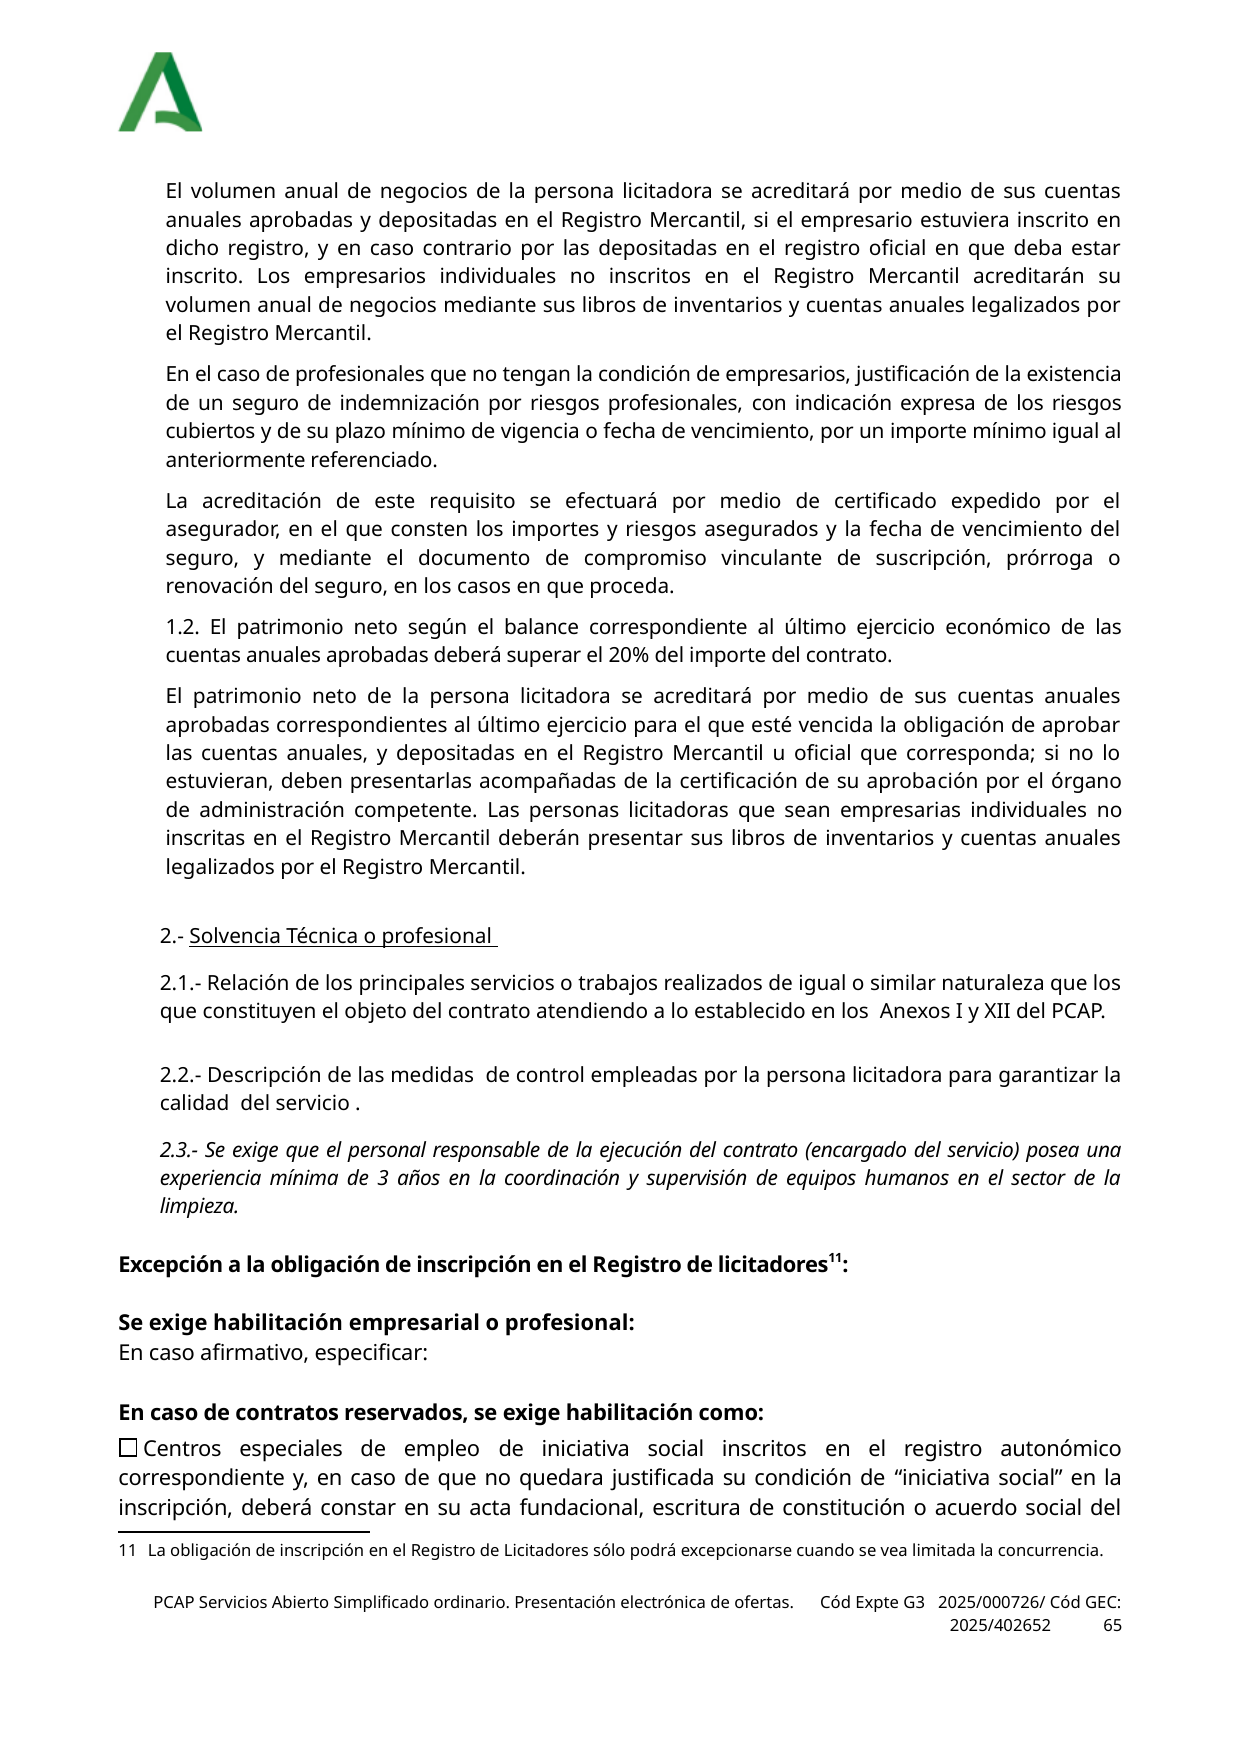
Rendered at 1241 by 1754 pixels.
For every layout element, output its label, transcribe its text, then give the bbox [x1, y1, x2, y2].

text 2.- Solvencia Técnica o profesional [159, 921, 1122, 950]
text 2.2.- Descripción de las medidas de control empleadas por la persona licitadora para garantizar la calidad del servicio . [159, 1060, 1122, 1117]
text En caso de contratos reservados, se exige habilitación como: [118, 1397, 1122, 1427]
text En caso afirmativo, especificar: [118, 1337, 1122, 1367]
text La acreditación de este requisito se efectuará por medio de certificado expedido por el asegurador, en el que consten los importes y riesgos asegurados y la fecha de vencimiento del seguro, y mediante el documento de compromiso vinculante de suscripción, prórroga o renovación del seguro, en los casos en que proceda. [165, 486, 1122, 599]
text 2.1.- Relación de los principales servicios o trabajos realizados de igual o similar naturaleza que los que constituyen el objeto del contrato atendiendo a lo establecido en los Anexos I y XII del PCAP. [159, 968, 1122, 1024]
text 2.3.- Se exige que el personal responsable de la ejecución del contrato (encargado del servicio) posea una experiencia mínima de 3 años en la coordinación y supervisión de equipos humanos en el sector de la limpieza. [159, 1135, 1122, 1220]
picture [171, 9, 203, 151]
text La obligación de inscripción en el Registro de Licitadores sólo podrá excepcionarse cuando se vea limitada la concurrencia. [118, 1538, 1122, 1561]
text 1.2. El patrimonio neto según el balance correspondiente al último ejercicio económico de las cuentas anuales aprobadas deberá superar el 20% del importe del contrato. [165, 612, 1122, 669]
text En el caso de profesionales que no tengan la condición de empresarios, justificación de la existencia de un seguro de indemnización por riesgos profesionales, con indicación expresa de los riesgos cubiertos y de su plazo mínimo de vigencia o fecha de vencimiento, por un importe mínimo igual al anteriormente referenciado. [165, 359, 1122, 473]
text Centros especiales de empleo de iniciativa social inscritos en el registro autonómico correspondiente y, en caso de que no quedara justificada su condición de “iniciativa social” en la inscripción, deberá constar en su acta fundacional, escritura de constitución o acuerdo social del [118, 1432, 1122, 1522]
text Excepción a la obligación de inscripción en el Registro de licitadores: [118, 1249, 1122, 1279]
text El patrimonio neto de la persona licitadora se acreditará por medio de sus cuentas anuales aprobadas correspondientes al último ejercicio para el que esté vencida la obligación de aprobar las cuentas anuales, y depositadas en el Registro Mercantil u oficial que corresponda; si no lo estuvieran, deben presentarlas acompañadas de la certificación de su aprobación por el órgano de administración competente. Las personas licitadoras que sean empresarias individuales no inscritas en el Registro Mercantil deberán presentar sus libros de inventarios y cuentas anuales legalizados por el Registro Mercantil. [165, 681, 1122, 880]
text El volumen anual de negocios de la persona licitadora se acreditará por medio de sus cuentas anuales aprobadas y depositadas en el Registro Mercantil, si el empresario estuviera inscrito en dicho registro, y en caso contrario por las depositadas en el registro oficial en que deba estar inscrito. Los empresarios individuales no inscritos en el Registro Mercantil acreditarán su volumen anual de negocios mediante sus libros de inventarios y cuentas anuales legalizados por el Registro Mercantil. [165, 176, 1122, 347]
text Se exige habilitación empresarial o profesional: [118, 1307, 1122, 1337]
